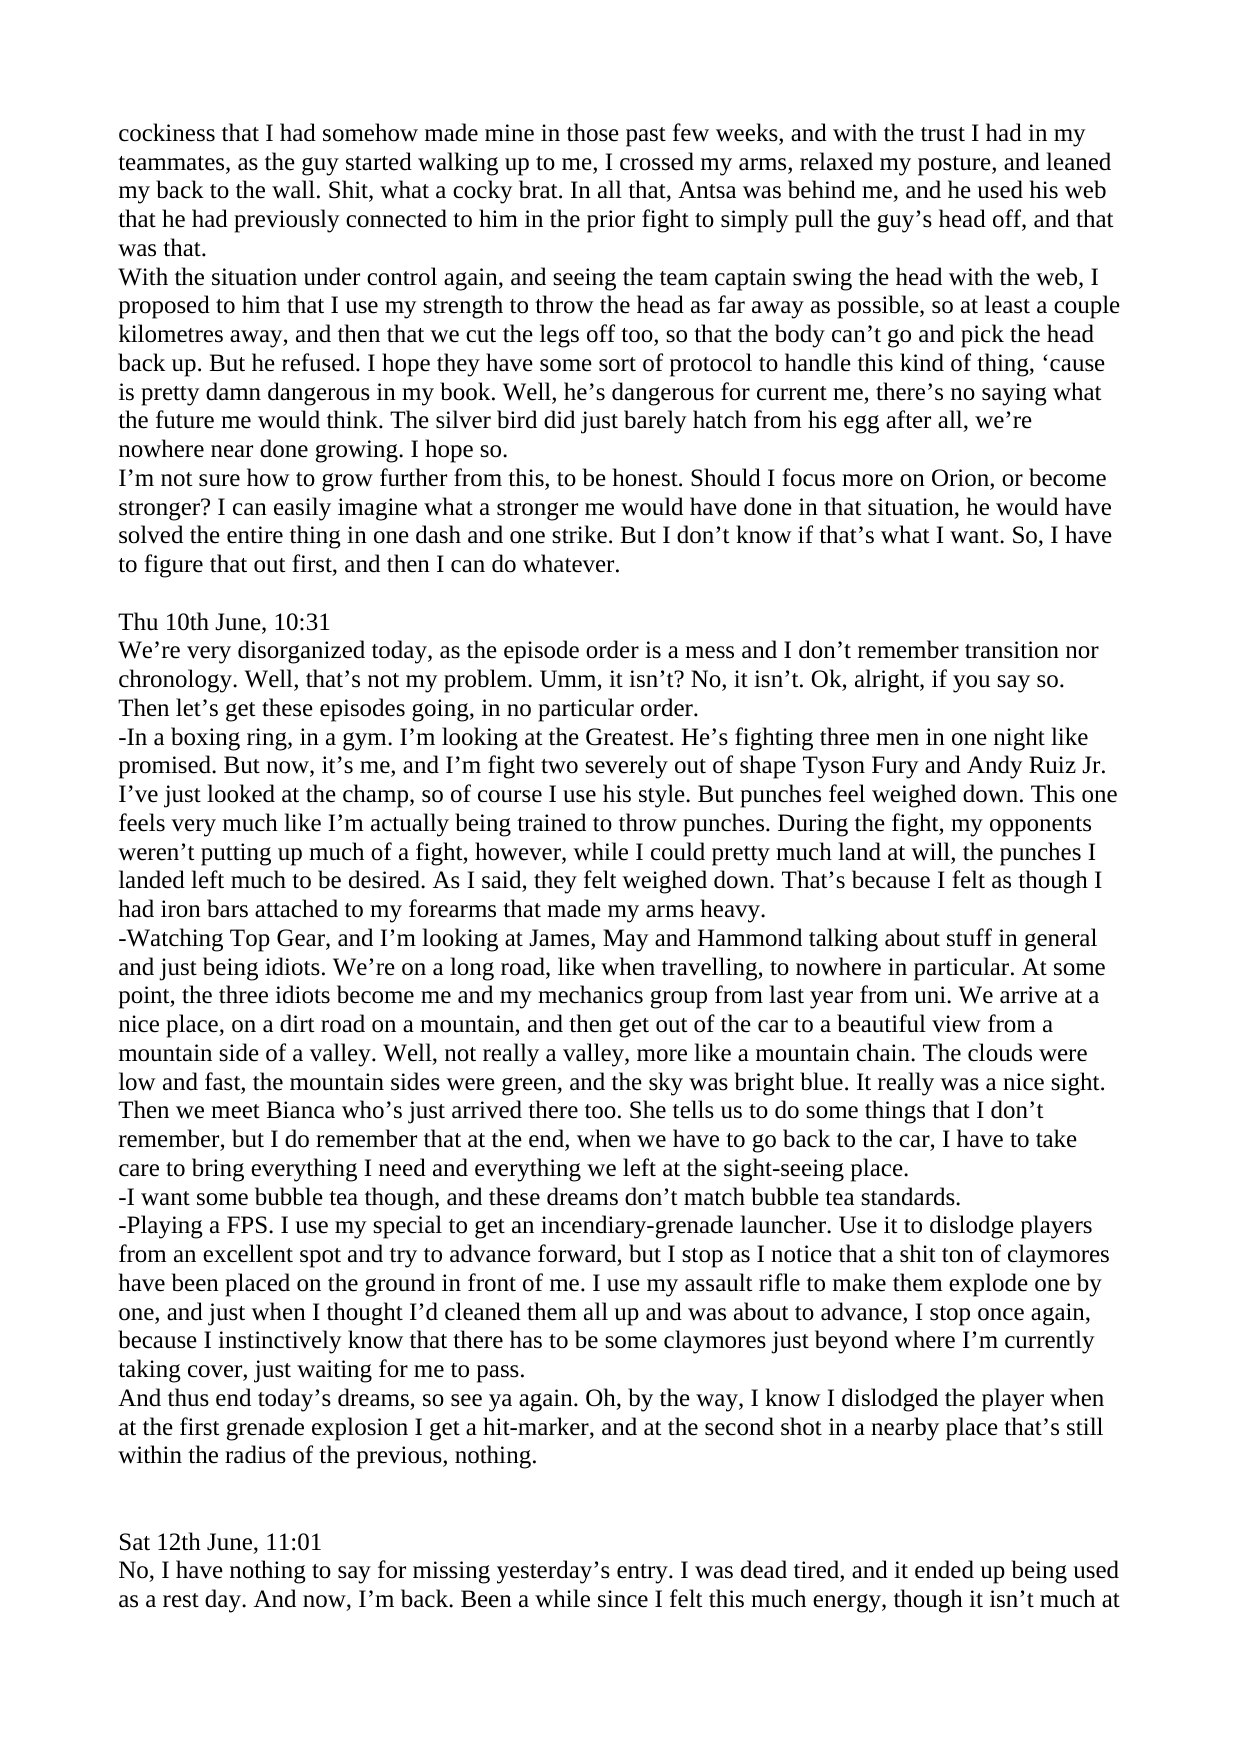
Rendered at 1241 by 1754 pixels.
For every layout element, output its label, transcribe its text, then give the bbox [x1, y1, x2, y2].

text We’re very disorganized today, as the episode order is a mess and I don’t remember transition nor chronology. Well, that’s not my problem. Umm, it isn’t? No, it isn’t. Ok, alright, if you say so. Then let’s get these episodes going, in no particular order. [118, 636, 1122, 722]
text And thus end today’s dreams, so see ya again. Oh, by the way, I know I dislodged the player when at the first grenade explosion I get a hit-marker, and at the second shot in a nearby place that’s still within the radius of the previous, nothing. [118, 1383, 1122, 1469]
text -Playing a FPS. I use my special to get an incendiary-grenade launcher. Use it to dislodge players from an excellent spot and try to advance forward, but I stop as I notice that a shit ton of claymores have been placed on the ground in front of me. I use my assault rifle to make them explode one by one, and just when I thought I’d cleaned them all up and was about to advance, I stop once again, because I instinctively know that there has to be some claymores just beyond where I’m currently taking cover, just waiting for me to pass. [118, 1211, 1122, 1383]
text -I want some bubble tea though, and these dreams don’t match bubble tea standards. [118, 1182, 1122, 1211]
text -In a boxing ring, in a gym. I’m looking at the Greatest. He’s fighting three men in one night like promised. But now, it’s me, and I’m fight two severely out of shape Tyson Fury and Andy Ruiz Jr. I’ve just looked at the champ, so of course I use his style. But punches feel weighed down. This one feels very much like I’m actually being trained to throw punches. During the fight, my opponents weren’t putting up much of a fight, however, while I could pretty much land at will, the punches I landed left much to be desired. As I said, they felt weighed down. That’s because I felt as though I had iron bars attached to my forearms that made my arms heavy. [118, 722, 1122, 923]
text -Watching Top Gear, and I’m looking at James, May and Hammond talking about stuff in general and just being idiots. We’re on a long road, like when travelling, to nowhere in particular. At some point, the three idiots become me and my mechanics group from last year from uni. We arrive at a nice place, on a dirt road on a mountain, and then get out of the car to a beautiful view from a mountain side of a valley. Well, not really a valley, more like a mountain chain. The clouds were low and fast, the mountain sides were green, and the sky was bright blue. It really was a nice sight. Then we meet Bianca who’s just arrived there too. She tells us to do some things that I don’t remember, but I do remember that at the end, when we have to go back to the car, I have to take care to bring everything I need and everything we left at the sight-seeing place. [118, 923, 1122, 1182]
text I’m not sure how to grow further from this, to be honest. Should I focus more on Orion, or become stronger? I can easily imagine what a stronger me would have done in that situation, he would have solved the entire thing in one dash and one strike. But I don’t know if that’s what I want. So, I have to figure that out first, and then I can do whatever. [118, 463, 1122, 578]
text cockiness that I had somehow made mine in those past few weeks, and with the trust I had in my teammates, as the guy started walking up to me, I crossed my arms, relaxed my posture, and leaned my back to the wall. Shit, what a cocky brat. In all that, Antsa was behind me, and he used his web that he had previously connected to him in the prior fight to simply pull the guy’s head off, and that was that. [118, 118, 1122, 262]
text Thu 10th June, 10:31 [118, 607, 1122, 636]
text No, I have nothing to say for missing yesterday’s entry. I was dead tired, and it ended up being used as a rest day. And now, I’m back. Been a while since I felt this much energy, though it isn’t much at [118, 1556, 1122, 1613]
text With the situation under control again, and seeing the team captain swing the head with the web, I proposed to him that I use my strength to throw the head as far away as possible, so at least a couple kilometres away, and then that we cut the legs off too, so that the body can’t go and pick the head back up. But he refused. I hope they have some sort of protocol to handle this kind of thing, ‘cause is pretty damn dangerous in my book. Well, he’s dangerous for current me, there’s no saying what the future me would think. The silver bird did just barely hatch from his egg after all, we’re nowhere near done growing. I hope so. [118, 262, 1122, 463]
text Sat 12th June, 11:01 [118, 1527, 1122, 1556]
